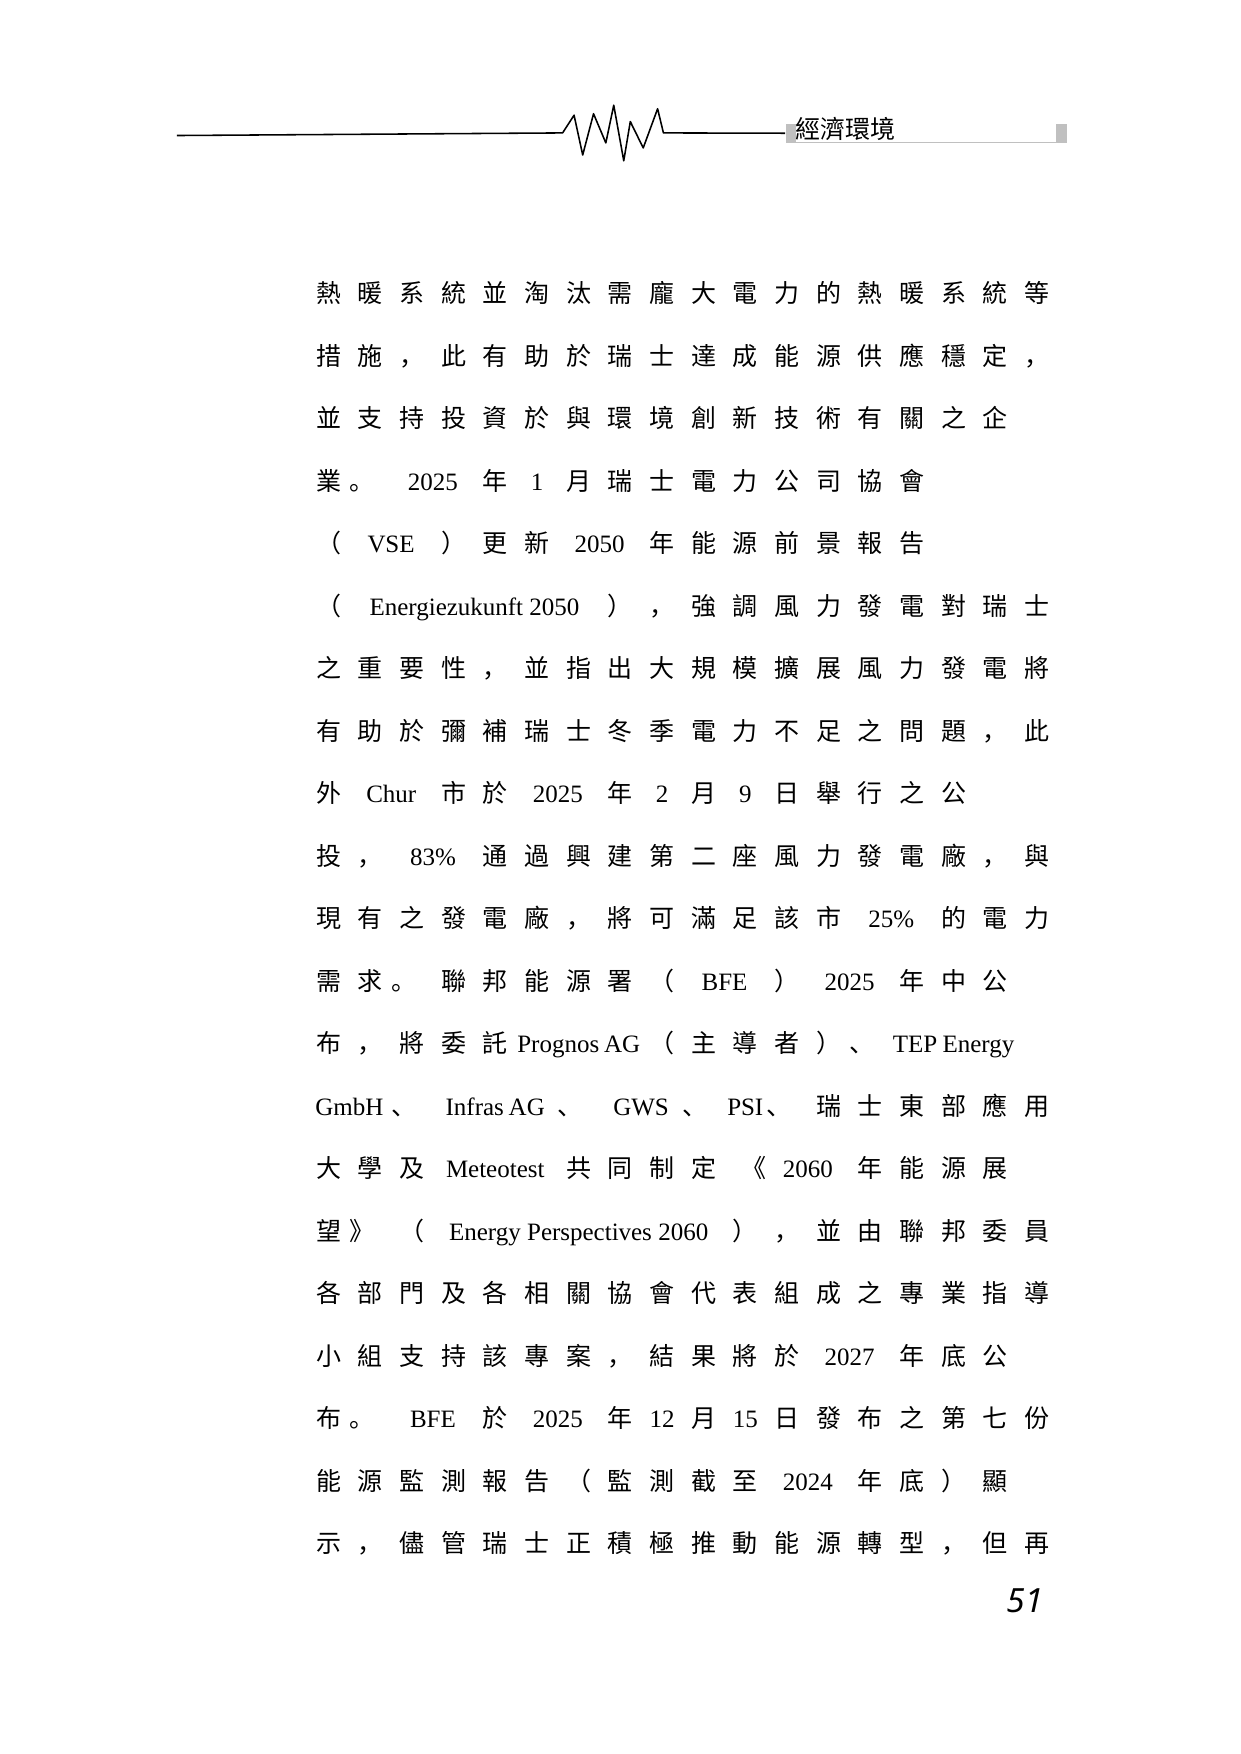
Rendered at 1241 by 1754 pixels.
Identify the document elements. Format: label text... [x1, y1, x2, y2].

text 熱暖系統並淘汰需龐大電力的熱暖系統等措施，此有助於瑞士達成能源供應穩定，並支持投資於與環境創新技術有關之企業。2025年1月瑞士電力公司協會（VSE）更新2050年能源前景報告（Energiezukunft 2050），強調風力發電對瑞士之重要性，並指出大規模擴展風力發電將有助於彌補瑞士冬季電力不足之問題，此外Chur市於2025年2月9日舉行之公投，83%通過興建第二座風力發電廠，與現有之發電廠，將可滿足該市25%的電力需求。聯邦能源署（BFE）2025年中公布，將委託Prognos AG（主導者）、TEP Energy GmbH、Infras AG、GWS、PSI、瑞士東部應用大學及Meteotest共同制定《2060年能源展望》（Energy Perspectives 2060），並由聯邦委員各部門及各相關協會代表組成之專業指導小組支持該專案，結果將於2027年底公布。BFE於2025年12月15日發布之第七份能源監測報告（監測截至2024年底）顯示，儘管瑞士正積極推動能源轉型，但再 [281, 250, 1058, 1563]
